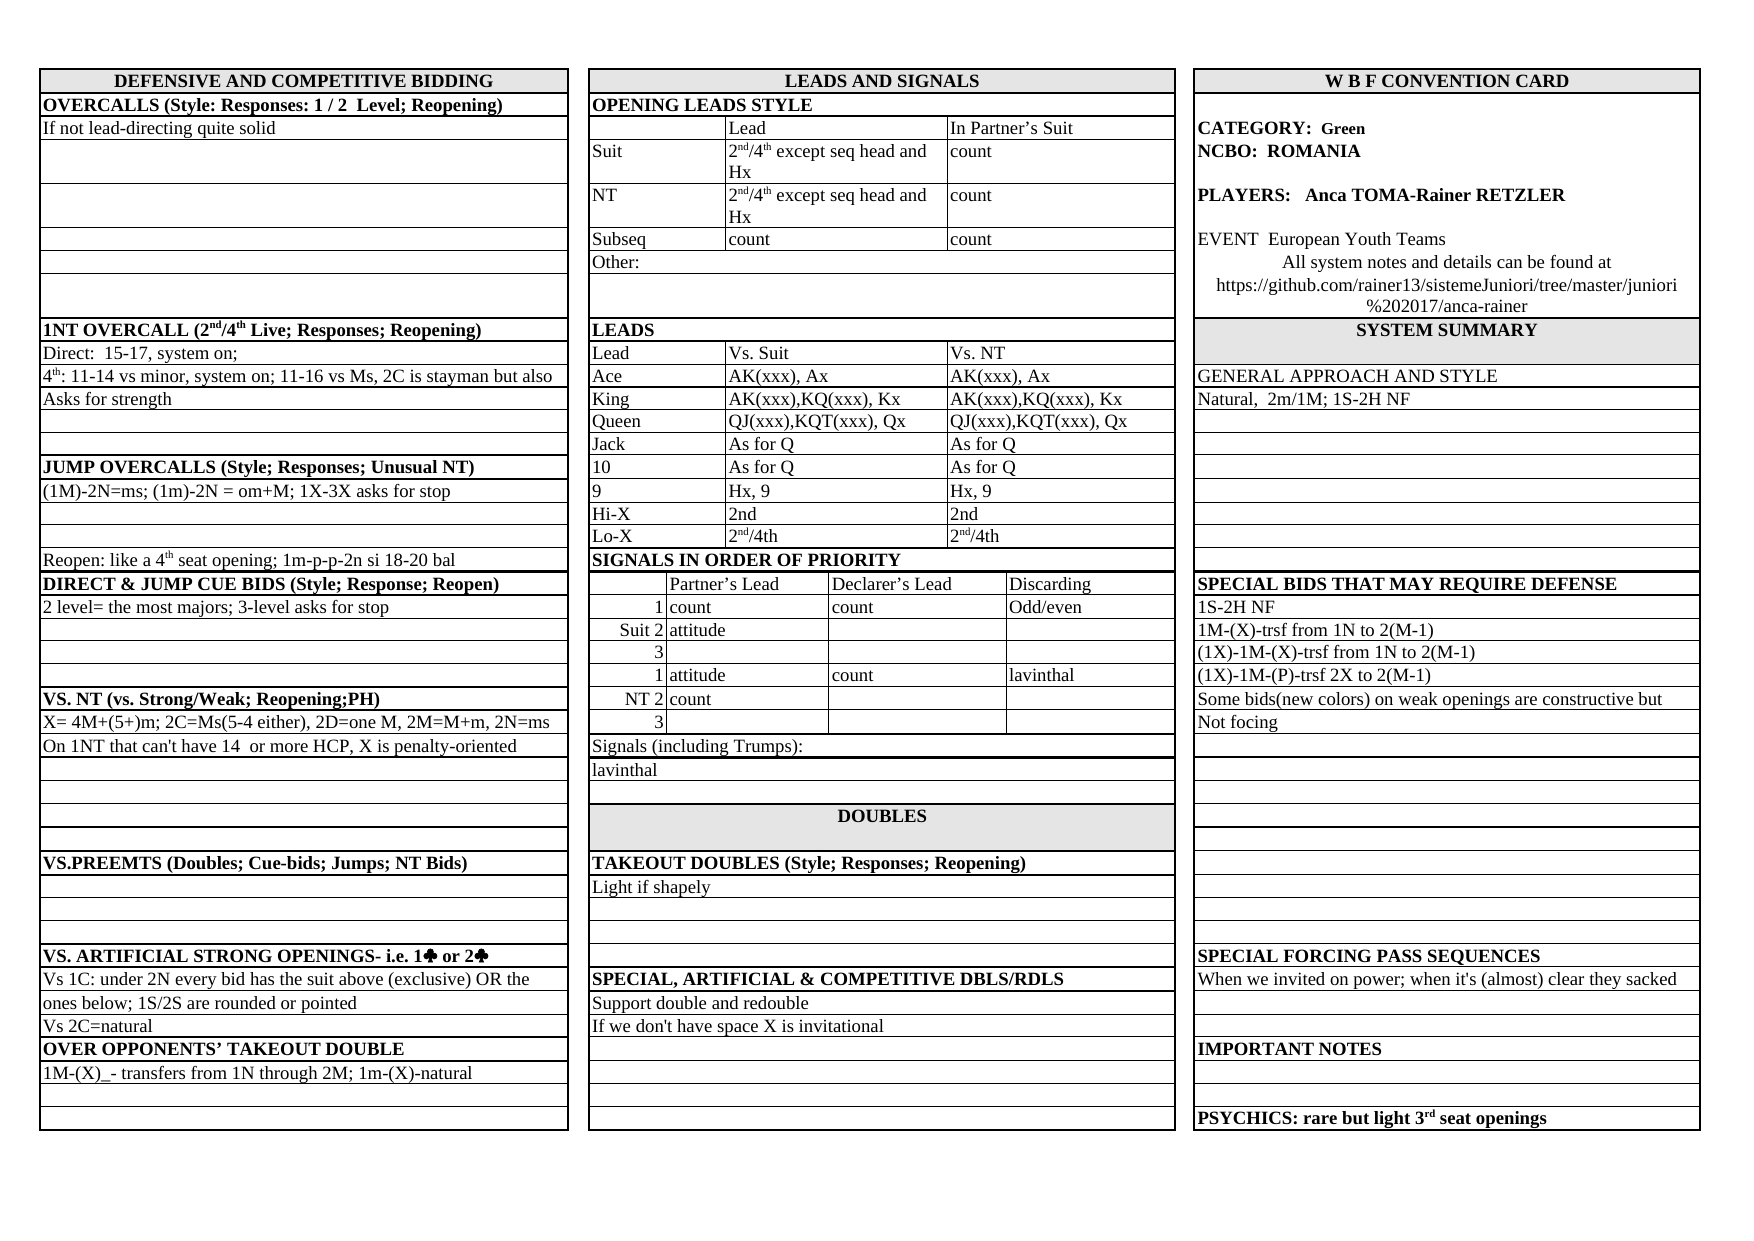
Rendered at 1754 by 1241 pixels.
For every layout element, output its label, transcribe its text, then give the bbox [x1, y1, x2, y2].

table_cell Suit [590, 140, 725, 183]
table_cell 2nd/4th except seq head and Hx [726, 184, 947, 227]
table_header [1176, 68, 1193, 1128]
table_cell VS. ARTIFICIAL STRONG OPENINGS- i.e. 1 or 2 [41, 945, 567, 966]
table_cell (1X)-1M-(X)-trsf from 1N to 2(M-1) [1195, 641, 1699, 663]
table_cell As for Q [726, 433, 947, 454]
table_cell [1195, 875, 1699, 897]
table_cell NT 2 [590, 687, 666, 709]
table_cell [1195, 921, 1699, 942]
table_cell Suit 2 [590, 619, 666, 640]
table_cell [41, 828, 567, 850]
table_cell count [829, 664, 1006, 686]
table_cell 2nd [948, 503, 1174, 524]
table_cell [590, 1107, 1174, 1128]
table_cell Lead [726, 117, 947, 139]
table_cell [41, 410, 567, 432]
table_cell 3 [590, 641, 666, 663]
table_cell Hx, 9 [726, 479, 947, 502]
table_cell attitude [667, 619, 828, 640]
table_cell (1X)-1M-(P)-trsf 2X to 2(M-1) [1195, 664, 1699, 686]
table_cell OVERCALLS (Style: Responses: 1 / 2 Level; Reopening) [41, 94, 567, 115]
table_cell [41, 274, 567, 317]
table_header [569, 68, 588, 1128]
table_cell 2nd/4th [726, 525, 947, 547]
table_cell [590, 921, 1174, 942]
table_cell GENERAL APPROACH AND STYLE [1195, 365, 1699, 386]
table_cell [41, 228, 567, 250]
table_cell Lo-X [590, 525, 725, 547]
table_cell Natural, 2m/1M; 1S-2H NF [1195, 388, 1699, 409]
table_cell count [667, 595, 828, 618]
table_cell SPECIAL, ARTIFICIAL & COMPETITIVE DBLS/RDLS [590, 968, 1174, 990]
table_cell attitude [667, 664, 828, 686]
table_cell [1007, 687, 1174, 709]
table_cell [829, 641, 1006, 663]
table_cell 1 [590, 595, 666, 618]
table_cell Declarer’s Lead [829, 573, 1006, 594]
table_cell QJ(xxx),KQT(xxx), Qx [726, 410, 947, 432]
table_cell [41, 804, 567, 826]
table_cell [590, 573, 666, 594]
table_cell [41, 1107, 567, 1128]
table_cell 10 [590, 455, 725, 478]
table_cell [1195, 548, 1699, 570]
table_cell QJ(xxx),KQT(xxx), Qx [948, 410, 1174, 432]
table_cell NCBO: ROMANIA [1195, 139, 1699, 183]
table_cell count [667, 687, 828, 709]
table_cell As for Q [948, 455, 1174, 478]
table_cell Other: [590, 251, 1174, 272]
table_cell [590, 944, 1174, 966]
table_cell As for Q [726, 455, 947, 478]
table_cell 2 level= the most majors; 3-level asks for stop [41, 596, 567, 618]
table_cell [41, 876, 567, 897]
table_cell OPENING LEADS STYLE [590, 94, 1174, 115]
table_cell 1M-(X)-trsf from 1N to 2(M-1) [1195, 619, 1699, 640]
table_cell [41, 140, 567, 183]
table_cell [1195, 804, 1699, 826]
table_cell King [590, 388, 725, 409]
table_cell Queen [590, 410, 725, 432]
table_cell count [948, 184, 1174, 227]
table_header W B F CONVENTION CARD [1195, 70, 1699, 92]
table_cell [41, 619, 567, 640]
table_cell 4th: 11-14 vs minor, system on; 11-16 vs Ms, 2C is stayman but also [41, 365, 567, 386]
table_cell [41, 641, 567, 663]
table_cell SPECIAL BIDS THAT MAY REQUIRE DEFENSE [1195, 573, 1699, 594]
table_cell [1195, 94, 1699, 115]
table_cell Vs. Suit [726, 342, 947, 364]
table_cell SYSTEM SUMMARY [1195, 319, 1699, 364]
table_cell OVER OPPONENTS’ TAKEOUT DOUBLE [41, 1038, 567, 1060]
table_cell 1S-2H NF [1195, 596, 1699, 618]
table_cell As for Q [948, 433, 1174, 454]
table_cell X= 4M+(5+)m; 2C=Ms(5-4 either), 2D=one M, 2M=M+m, 2N=ms [41, 711, 567, 733]
table_cell AK(xxx), Ax [726, 365, 947, 386]
table_cell (1M)-2N=ms; (1m)-2N = om+M; 1X-3X asks for stop [41, 480, 567, 502]
table_cell Direct: 15-17, system on; [41, 342, 567, 364]
table_cell [41, 251, 567, 272]
table_cell count [726, 228, 947, 250]
table_cell 1 [590, 664, 666, 686]
table_cell In Partner’s Suit [948, 117, 1174, 139]
table_cell Vs 1C: under 2N every bid has the suit above (exclusive) OR the [41, 968, 567, 990]
table_cell [1195, 1015, 1699, 1036]
table_cell [1195, 734, 1699, 756]
table_cell LEADS [590, 319, 1174, 340]
table_cell [590, 781, 1174, 803]
table_cell Light if shapely [590, 876, 1174, 897]
table_cell CATEGORY: Green [1195, 115, 1699, 139]
table_cell [41, 781, 567, 803]
table_cell count [829, 595, 1006, 618]
table_cell If we don't have space X is invitational [590, 1015, 1174, 1036]
table_cell [1007, 710, 1174, 733]
table_cell Lead [590, 342, 725, 364]
table_cell [829, 687, 1006, 709]
table_cell SIGNALS IN ORDER OF PRIORITY [590, 549, 1174, 570]
table_cell [41, 664, 567, 686]
table_cell [1007, 641, 1174, 663]
table_cell If not lead-directing quite solid [41, 117, 567, 139]
table_cell Discarding [1007, 573, 1174, 594]
table_cell [1195, 991, 1699, 1013]
table_cell [41, 1084, 567, 1106]
table_cell DIRECT & JUMP CUE BIDS (Style; Response; Reopen) [41, 573, 567, 594]
table_cell Not focing [1195, 710, 1699, 733]
table_cell Hx, 9 [948, 479, 1174, 502]
table_cell JUMP OVERCALLS (Style; Responses; Unusual NT) [41, 456, 567, 478]
table_cell On 1NT that can't have 14 or more HCP, X is penalty-oriented [41, 734, 567, 756]
table_cell [667, 641, 828, 663]
table_cell [41, 503, 567, 524]
table_cell 1M-(X)_- transfers from 1N through 2M; 1m-(X)-natural [41, 1062, 567, 1083]
table_cell [1195, 433, 1699, 454]
table_cell ones below; 1S/2S are rounded or pointed [41, 991, 567, 1013]
table_cell [590, 1061, 1174, 1083]
table_header LEADS AND SIGNALS [590, 70, 1174, 92]
table_cell Support double and redouble [590, 992, 1174, 1013]
table_cell [1195, 828, 1699, 850]
table_cell Ace [590, 365, 725, 386]
table_cell [1195, 455, 1699, 478]
table_cell [1195, 781, 1699, 803]
table_cell [667, 710, 828, 733]
table_cell NT [590, 184, 725, 227]
table_cell AK(xxx),KQ(xxx), Kx [726, 388, 947, 409]
table_cell Vs. NT [948, 342, 1174, 364]
table_cell lavinthal [590, 759, 1174, 780]
table_cell [1195, 758, 1699, 780]
table_cell Some bids(new colors) on weak openings are constructive but [1195, 687, 1699, 709]
table_header DEFENSIVE AND COMPETITIVE BIDDING [41, 70, 567, 92]
table_cell [590, 1037, 1174, 1060]
table_cell Signals (including Trumps): [590, 735, 1174, 756]
table_cell Subseq [590, 228, 725, 250]
table_cell VS.PREEMTS (Doubles; Cue-bids; Jumps; NT Bids) [41, 852, 567, 874]
table_cell [41, 898, 567, 920]
table_cell SPECIAL FORCING PASS SEQUENCES [1195, 944, 1699, 966]
table_cell [829, 710, 1006, 733]
table_cell Hi-X [590, 503, 725, 524]
table_cell PSYCHICS: rare but light 3rd seat openings [1195, 1107, 1699, 1128]
table_cell [1195, 410, 1699, 432]
table_cell 9 [590, 479, 725, 502]
table_cell VS. NT (vs. Strong/Weak; Reopening;PH) [41, 688, 567, 709]
table_cell Vs 2C=natural [41, 1015, 567, 1036]
table_cell 3 [590, 710, 666, 733]
table_cell Odd/even [1007, 595, 1174, 618]
table_cell All system notes and details can be found at [1195, 250, 1699, 272]
table_cell [41, 921, 567, 942]
table_cell count [948, 228, 1174, 250]
table_cell EVENT European Youth Teams [1195, 227, 1699, 250]
table_cell [829, 619, 1006, 640]
table_cell count [948, 140, 1174, 183]
table_cell Partner’s Lead [667, 573, 828, 594]
table_cell 1NT OVERCALL (2nd/4th Live; Responses; Reopening) [41, 319, 567, 340]
table_cell IMPORTANT NOTES [1195, 1037, 1699, 1060]
table_cell [41, 525, 567, 547]
table_cell Reopen: like a 4th seat opening; 1m-p-p-2n si 18-20 bal [41, 548, 567, 570]
table_cell [1195, 1084, 1699, 1106]
table_cell [1195, 1061, 1699, 1083]
table_cell lavinthal [1007, 664, 1174, 686]
table_cell [1007, 619, 1174, 640]
table_cell 2nd/4th [948, 525, 1174, 547]
table_cell [1195, 503, 1699, 524]
table_cell [590, 898, 1174, 920]
table_cell [41, 758, 567, 780]
table_cell DOUBLES [590, 805, 1174, 850]
table_cell [1195, 479, 1699, 502]
table_cell [590, 1084, 1174, 1106]
table_cell AK(xxx),KQ(xxx), Kx [948, 388, 1174, 409]
table_cell When we invited on power; when it's (almost) clear they sacked [1195, 967, 1699, 990]
table_cell Asks for strength [41, 388, 567, 409]
table_cell [1195, 851, 1699, 874]
table_cell Jack [590, 433, 725, 454]
table_cell [590, 274, 1174, 317]
table_cell 2nd/4th except seq head and Hx [726, 140, 947, 183]
table_cell PLAYERS: Anca TOMA-Rainer RETZLER [1195, 183, 1699, 227]
table_cell https://github.com/rainer13/sistemeJuniori/tree/master/juniori%202017/anca-rainer [1195, 273, 1699, 317]
table_cell 2nd [726, 503, 947, 524]
table_cell TAKEOUT DOUBLES (Style; Responses; Reopening) [590, 852, 1174, 874]
table_cell AK(xxx), Ax [948, 365, 1174, 386]
table_cell [41, 433, 567, 454]
table_cell [1195, 525, 1699, 547]
table_cell [41, 184, 567, 227]
table_cell [1195, 898, 1699, 920]
table_cell [590, 117, 725, 139]
